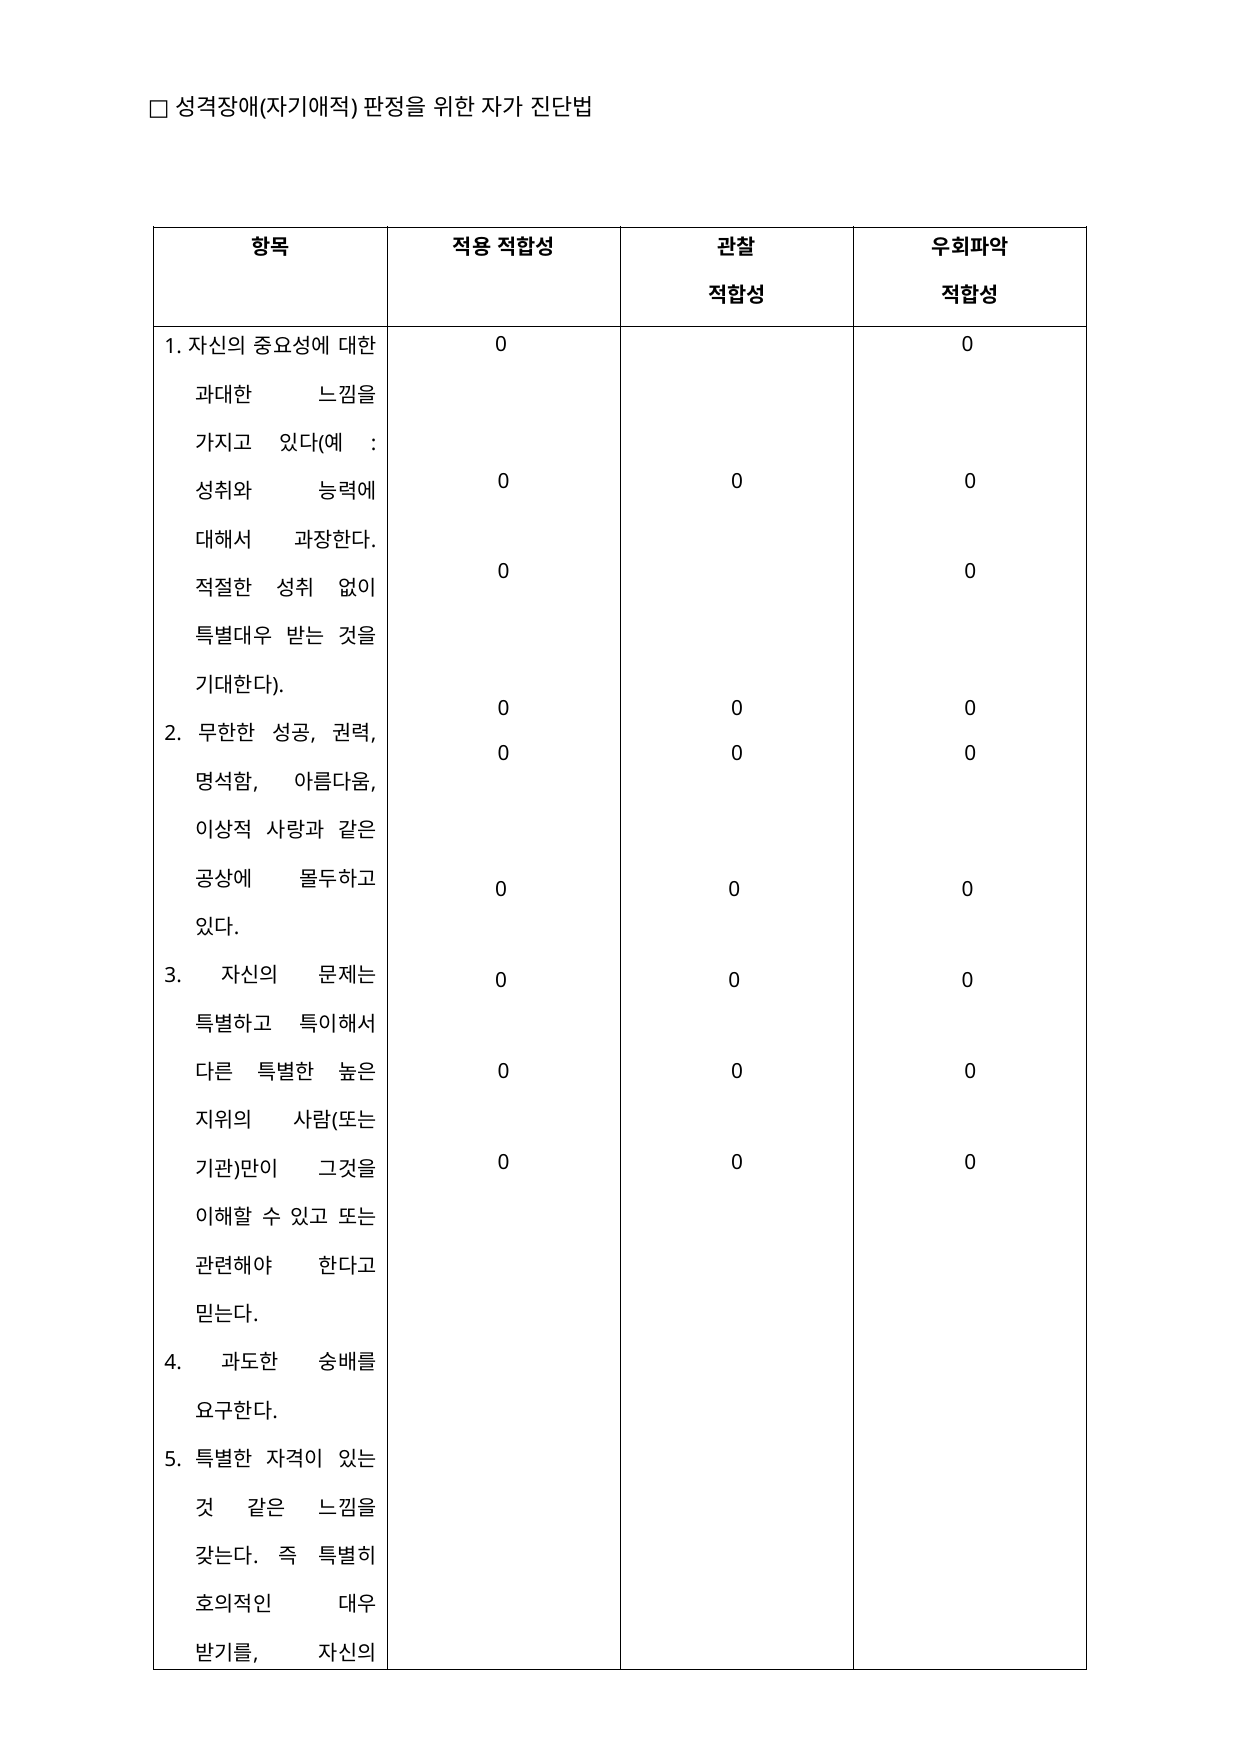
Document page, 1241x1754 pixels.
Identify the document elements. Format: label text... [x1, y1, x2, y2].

text □ 성격장애(자기애적) 판정을 위한 자가 진단법 [148, 88, 1093, 122]
table_cell 0 0 0 0 0 0 0 0 0 [388, 327, 620, 1669]
table_header 적용 적합성 [388, 228, 620, 326]
table_cell 0 0 0 0 0 0 0 [621, 327, 853, 1669]
table_header 우회파악 적합성 [854, 228, 1086, 326]
table_cell 1. 자신의 중요성에 대한 과대한 느낌을 가지고 있다(예 : 성취와 능력에 대해서 과장한다. 적절한 성취 없이 특별대우 받는 것을 기대한다). 2. 무한한 성공, 권력, 명석함, 아름다움, 이상적 사랑과 같은 공상에 몰두하고 있다. 3. 자신의 문제는 특별하고 특이해서 다른 특별한 높은 지위의 사람(또는 기관)만이 그것을 이해할 수 있고 또는 관련해야 한다고 믿는다. 4. 과도한 숭배를 요구한다. 5. 특별한 자격이 있는 것 같은 느낌을 갖는다. 즉 특별히 호의적인 대우 받기를, 자신의 [154, 327, 387, 1669]
table_header 항목 [154, 228, 387, 326]
table_cell 0 0 0 0 0 0 0 0 0 [854, 327, 1086, 1669]
table_header 관찰 적합성 [621, 228, 853, 326]
